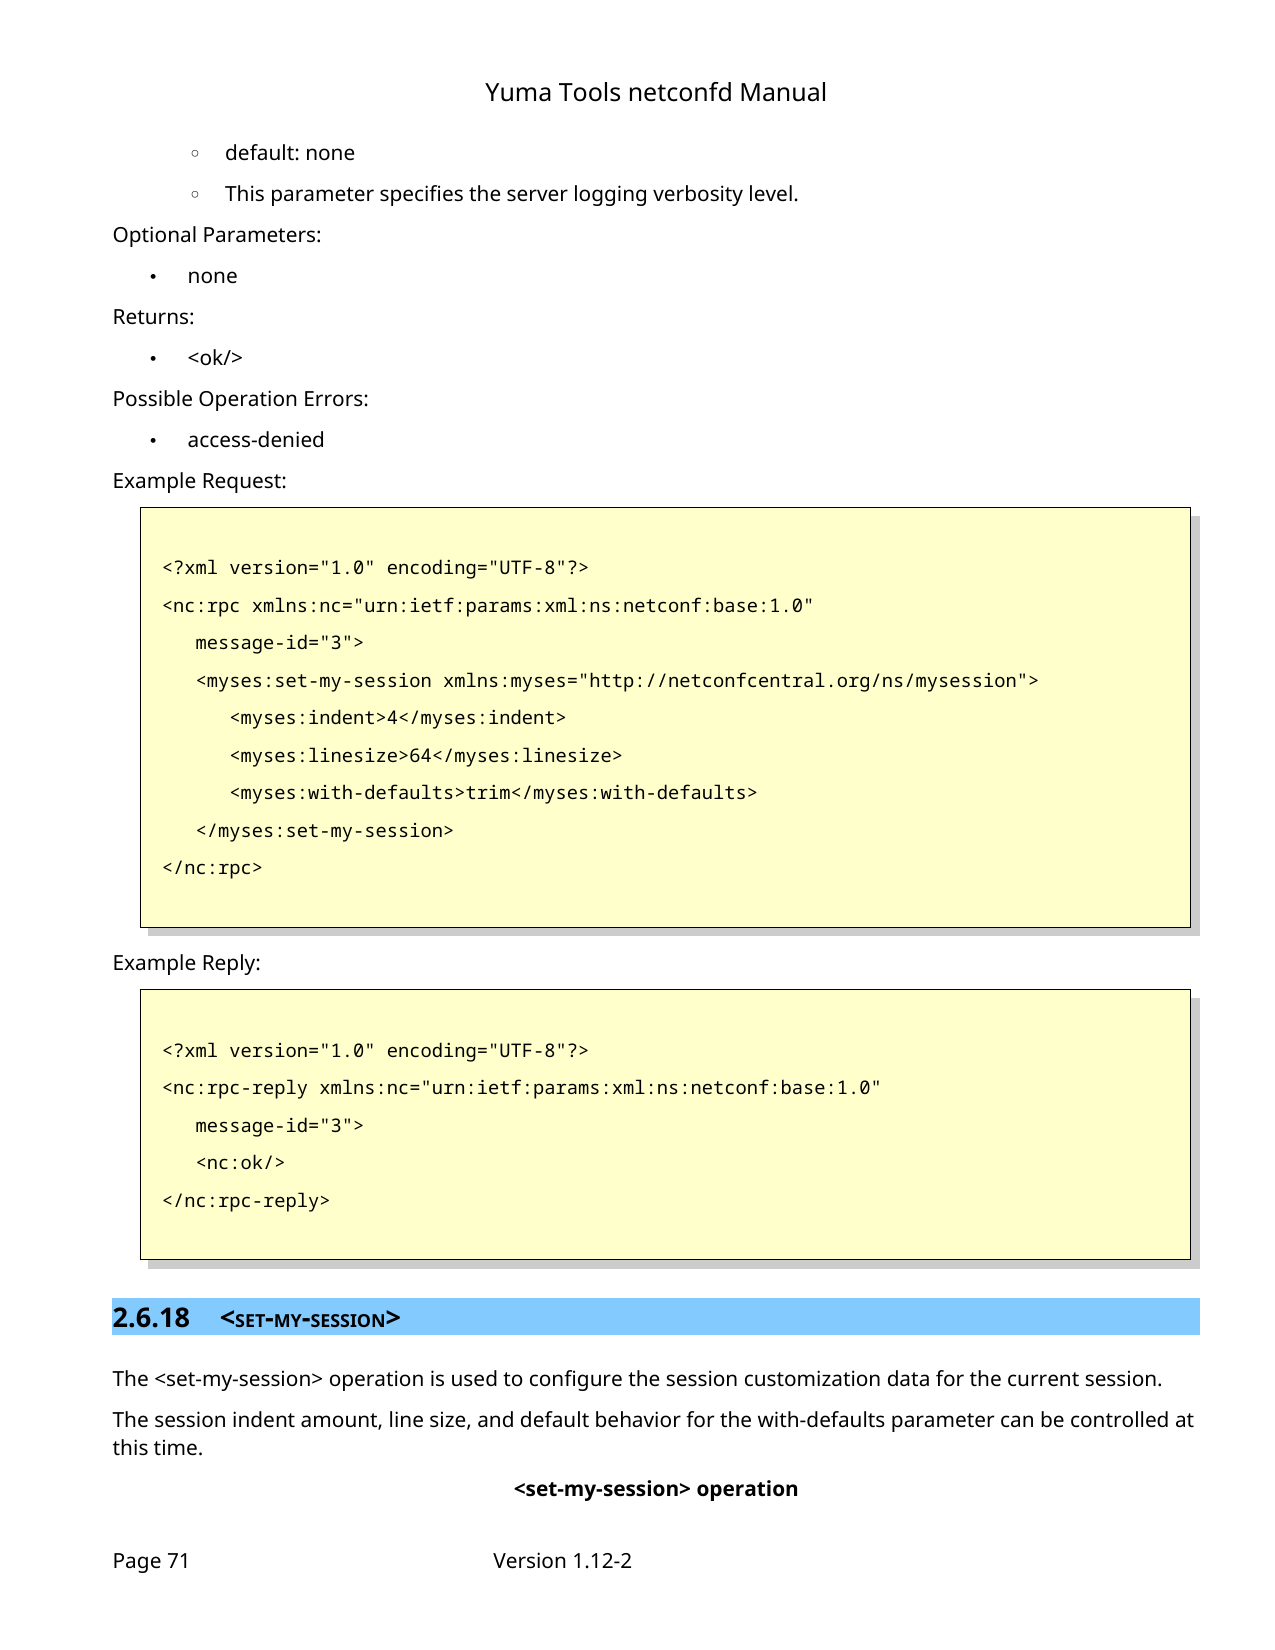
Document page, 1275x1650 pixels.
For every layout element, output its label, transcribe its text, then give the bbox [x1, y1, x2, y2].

list default: none [187, 138, 1200, 167]
text </nc:rpc> [141, 844, 1190, 880]
text <?xml version="1.0" encoding="UTF-8"?> [141, 1027, 1190, 1062]
text The session indent amount, line size, and default behavior for the with-defaults parameter can be controlled at this time. [112, 1405, 1200, 1462]
text The <set-my-session> operation is used to configure the session customization data for the current session. [112, 1364, 1200, 1392]
text message-id="3"> [141, 619, 1190, 655]
text <nc:ok/> [141, 1139, 1190, 1175]
text Example Reply: [112, 948, 1200, 977]
list This parameter specifies the server logging verbosity level. [187, 179, 1200, 208]
text message-id="3"> [141, 1102, 1190, 1137]
text <myses:indent>4</myses:indent> [141, 694, 1190, 730]
text <myses:with-defaults>trim</myses:with-defaults> [141, 769, 1190, 805]
text Possible Operation Errors: [112, 384, 1200, 413]
text </nc:rpc-reply> [141, 1177, 1190, 1212]
text Example Request: [112, 466, 1200, 494]
list <ok/> [150, 343, 1200, 372]
text Optional Parameters: [112, 220, 1200, 249]
text <myses:linesize>64</myses:linesize> [141, 732, 1190, 767]
text <nc:rpc xmlns:nc="urn:ietf:params:xml:ns:netconf:base:1.0" [141, 582, 1190, 617]
list none [150, 261, 1200, 290]
text <nc:rpc-reply xmlns:nc="urn:ietf:params:xml:ns:netconf:base:1.0" [141, 1064, 1190, 1100]
subtitle <set-my-session> [112, 1298, 1200, 1335]
subtitle <set-my-session> operation [127, 1474, 1185, 1503]
text <?xml version="1.0" encoding="UTF-8"?> [141, 544, 1190, 580]
text Returns: [112, 302, 1200, 331]
list access-denied [150, 425, 1200, 453]
text <myses:set-my-session xmlns:myses="http://netconfcentral.org/ns/mysession"> [141, 657, 1190, 692]
text </myses:set-my-session> [141, 807, 1190, 842]
